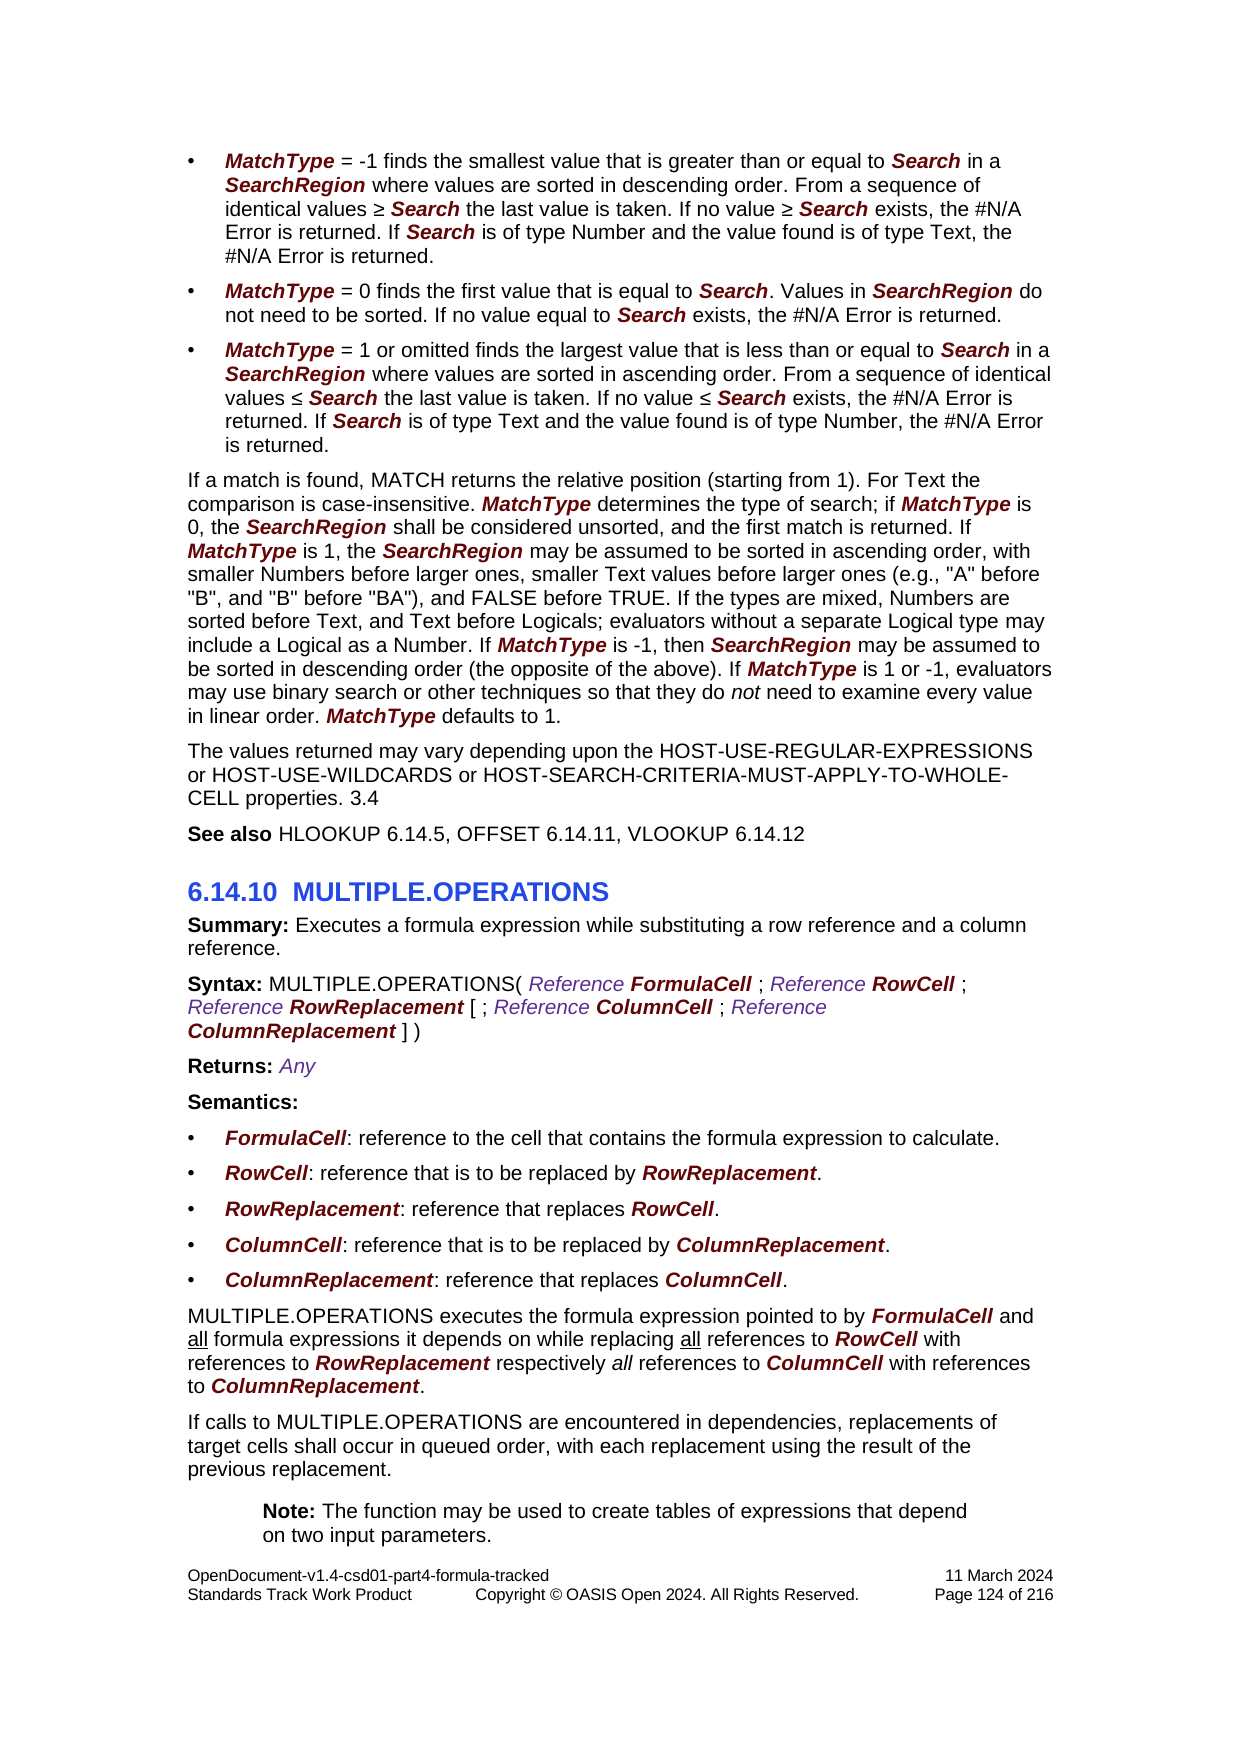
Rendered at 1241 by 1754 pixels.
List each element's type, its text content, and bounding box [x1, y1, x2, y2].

text Semantics: [187, 1091, 1053, 1114]
list ColumnCell: reference that is to be replaced by ColumnReplacement. [187, 1233, 1053, 1257]
text Returns: Any [187, 1055, 1053, 1078]
text MULTIPLE.OPERATIONS executes the formula expression pointed to by FormulaCell and all formula expressions it depends on while replacing all references to RowCell with references to RowReplacement respectively all references to ColumnCell with references to ColumnReplacement. [187, 1304, 1053, 1398]
list FormulaCell: reference to the cell that contains the formula expression to calculate. [187, 1126, 1053, 1150]
list ColumnReplacement: reference that replaces ColumnCell. [187, 1269, 1053, 1292]
text Syntax: MULTIPLE.OPERATIONS( Reference FormulaCell ; Reference RowCell ; Reference RowReplacement [ ; Reference ColumnCell ; Reference ColumnReplacement ] ) [187, 972, 1053, 1043]
list RowCell: reference that is to be replaced by RowReplacement. [187, 1162, 1053, 1185]
text If a match is found, MATCH returns the relative position (starting from 1). For Text the comparison is case-insensitive. MatchType determines the type of search; if MatchType is 0, the SearchRegion shall be considered unsorted, and the first match is returned. If MatchType is 1, the SearchRegion may be assumed to be sorted in ascending order, with smaller Numbers before larger ones, smaller Text values before larger ones (e.g., "A" before "B", and "B" before "BA"), and FALSE before TRUE. If the types are mixed, Numbers are sorted before Text, and Text before Logicals; evaluators without a separate Logical type may include a Logical as a Number. If MatchType is -1, then SearchRegion may be assumed to be sorted in descending order (the opposite of the above). If MatchType is 1 or -1, evaluators may use binary search or other techniques so that they do not need to examine every value in linear order. MatchType defaults to 1. [187, 469, 1053, 728]
list RowReplacement: reference that replaces RowCell. [187, 1197, 1053, 1221]
list MatchType = 1 or omitted finds the largest value that is less than or equal to Search in a SearchRegion where values are sorted in ascending order. From a sequence of identical values ≤ Search the last value is taken. If no value ≤ Search exists, the #N/A Error is returned. If Search is of type Text and the value found is of type Number, the #N/A Error is returned. [187, 339, 1053, 457]
text If calls to MULTIPLE.OPERATIONS are encountered in dependencies, replacements of target cells shall occur in queued order, with each replacement using the result of the previous replacement. [187, 1411, 1053, 1481]
text Note: The function may be used to create tables of expressions that depend on two input parameters. [262, 1500, 978, 1547]
text The values returned may vary depending upon the HOST-USE-REGULAR-EXPRESSIONS or HOST-USE-WILDCARDS or HOST-SEARCH-CRITERIA-MUST-APPLY-TO-WHOLE-CELL properties. 3.4 [187, 740, 1053, 810]
text See also HLOOKUP 6.14.5, OFFSET 6.14.11, VLOOKUP 6.14.12 [187, 822, 1053, 846]
subtitle MULTIPLE.OPERATIONS [187, 877, 1053, 907]
list MatchType = -1 finds the smallest value that is greater than or equal to Search in a SearchRegion where values are sorted in descending order. From a sequence of identical values ≥ Search the last value is taken. If no value ≥ Search exists, the #N/A Error is returned. If Search is of type Number and the value found is of type Text, the #N/A Error is returned. [187, 150, 1053, 268]
list MatchType = 0 finds the first value that is equal to Search. Values in SearchRegion do not need to be sorted. If no value equal to Search exists, the #N/A Error is returned. [187, 280, 1053, 327]
text Summary: Executes a formula expression while substituting a row reference and a column reference. [187, 913, 1053, 960]
